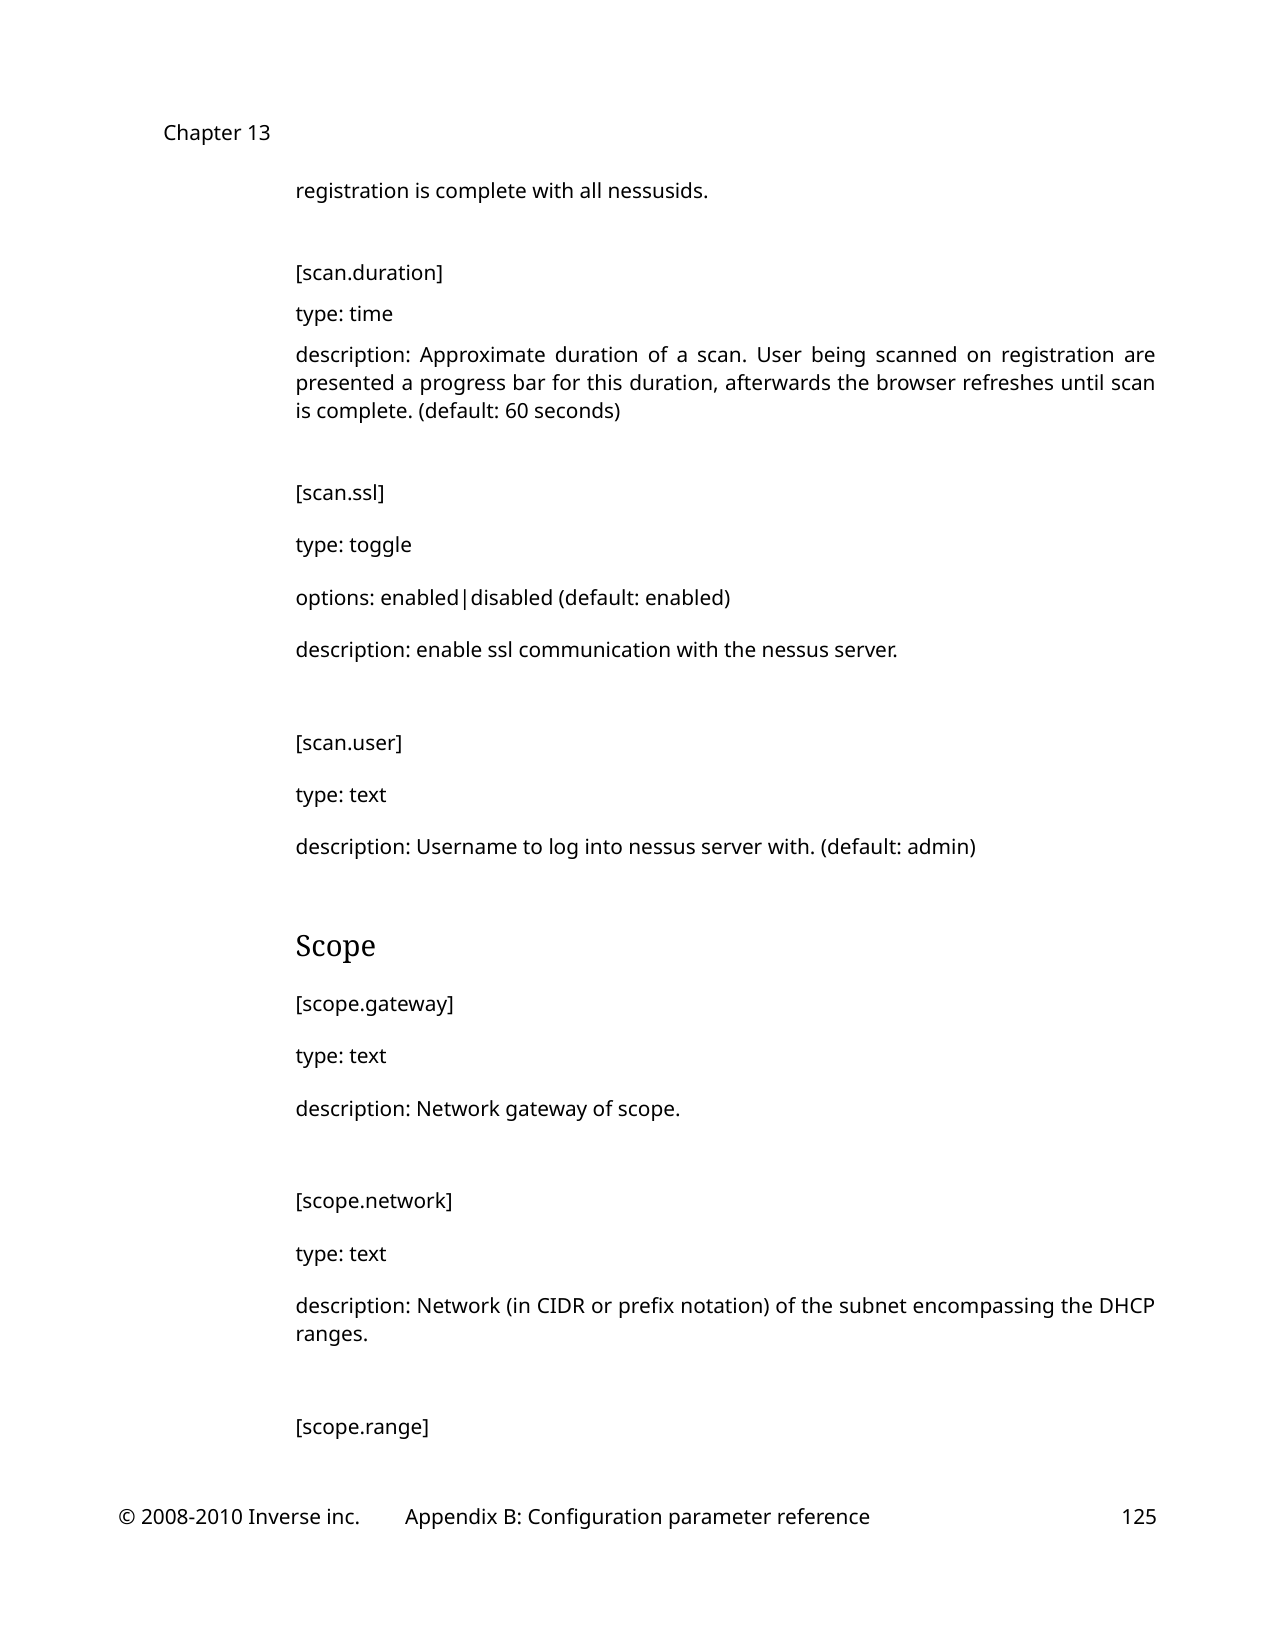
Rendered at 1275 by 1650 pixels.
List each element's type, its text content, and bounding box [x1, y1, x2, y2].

text [scan.user] [295, 728, 1157, 756]
text [scope.gateway] [295, 989, 1157, 1018]
text [scan.duration] [295, 258, 1157, 286]
text type: text [295, 1239, 1157, 1267]
text description: Username to log into nessus server with. (default: admin) [295, 832, 1157, 860]
text description: Network (in CIDR or prefix notation) of the subnet encompassing the DHCP ranges. [295, 1291, 1157, 1348]
text [scope.network] [295, 1187, 1157, 1215]
text type: text [295, 780, 1157, 808]
text description: Approximate duration of a scan. User being scanned on registration are presented a progress bar for this duration, afterwards the browser refreshes until scan is complete. (default: 60 seconds) [295, 340, 1157, 425]
text registration is complete with all nessusids. [295, 176, 1157, 204]
text description: Network gateway of scope. [295, 1094, 1157, 1122]
text description: enable ssl communication with the nessus server. [295, 635, 1157, 663]
text type: text [295, 1042, 1157, 1070]
text [scope.range] [295, 1412, 1157, 1441]
text options: enabled|disabled (default: enabled) [295, 583, 1157, 611]
text [scan.ssl] [295, 478, 1157, 507]
text type: toggle [295, 531, 1157, 559]
subtitle Scope [295, 925, 1157, 965]
text type: time [295, 299, 1157, 327]
